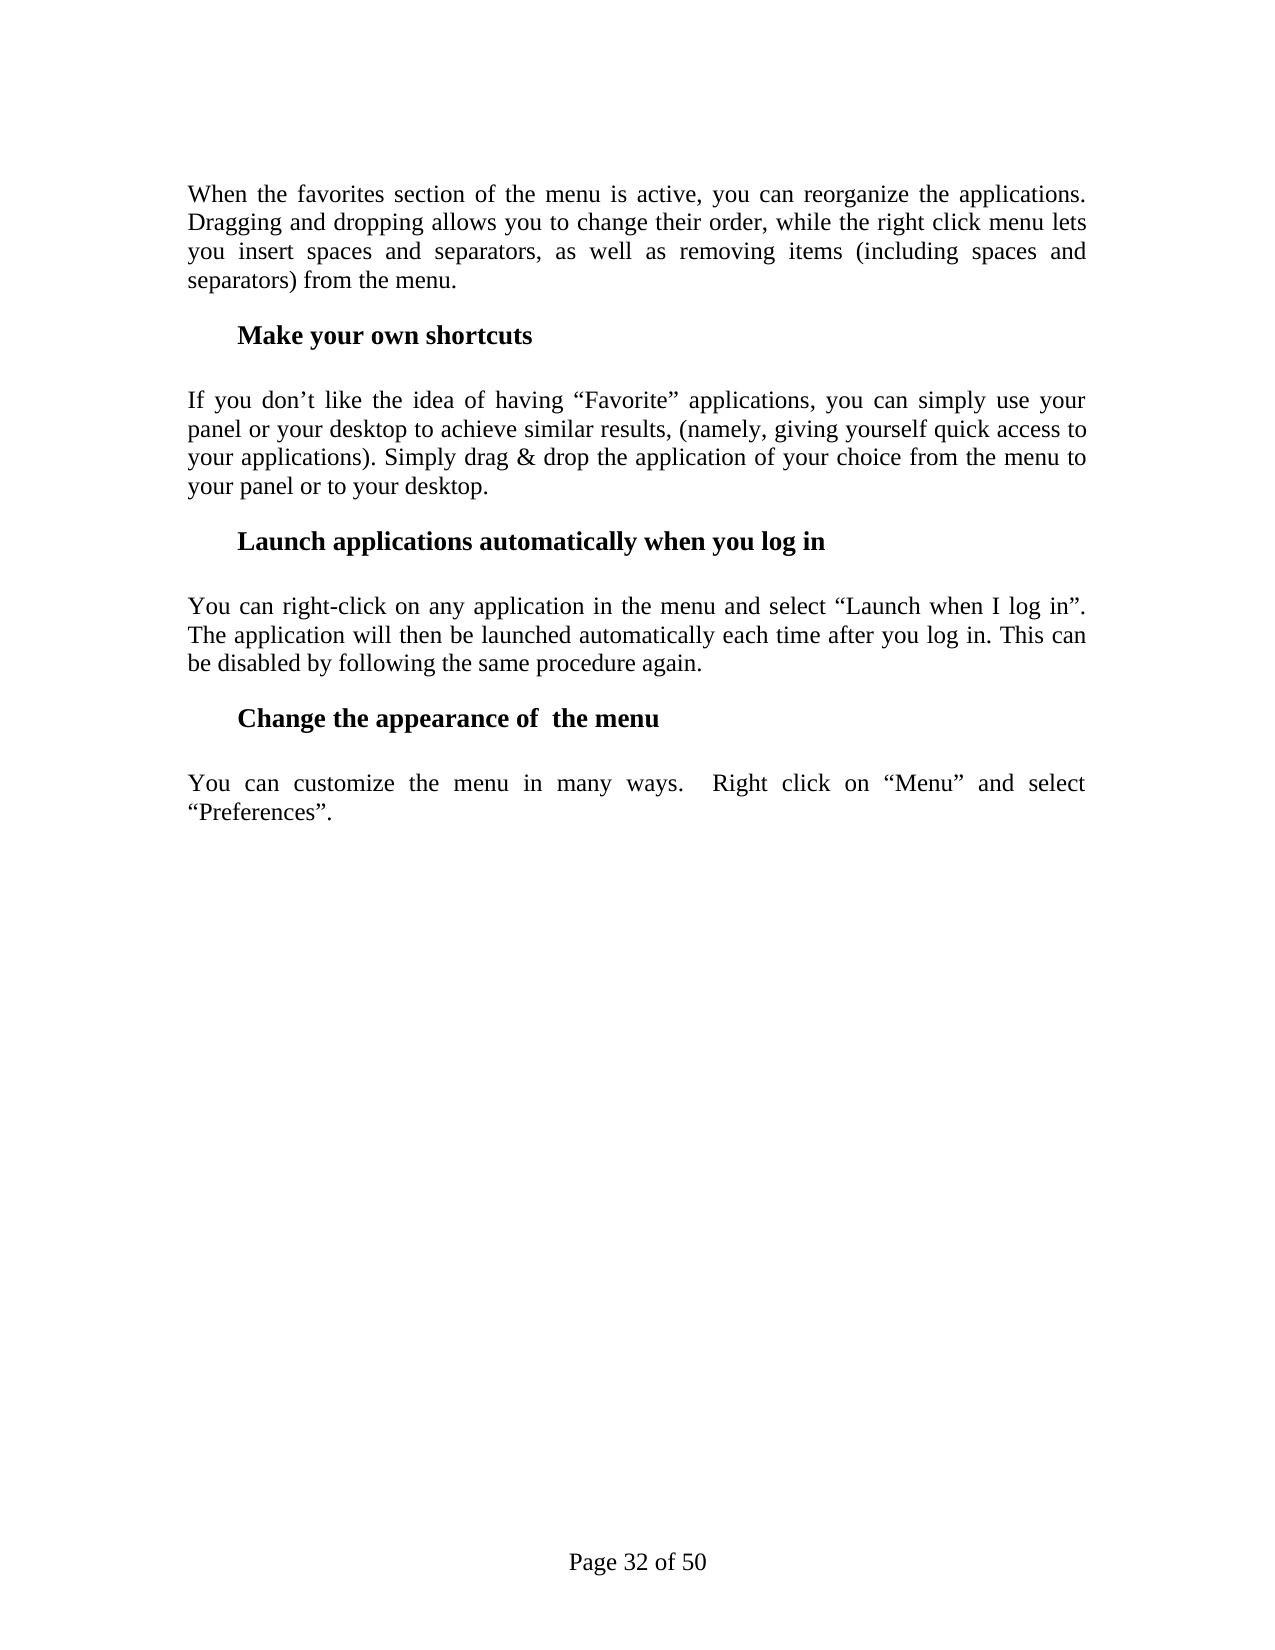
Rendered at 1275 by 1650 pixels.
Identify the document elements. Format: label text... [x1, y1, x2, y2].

text You can customize the menu in many ways. Right click on “Menu” and select “Preferences”. [187, 768, 1087, 826]
subtitle Make your own shortcuts [187, 319, 1087, 350]
text If you don’t like the idea of having “Favorite” applications, you can simply use your panel or your desktop to achieve similar results, (namely, giving yourself quick access to your applications). Simply drag & drop the application of your choice from the menu to your panel or to your desktop. [187, 385, 1087, 500]
subtitle Change the appearance of the menu [187, 702, 1087, 733]
subtitle Launch applications automatically when you log in [187, 525, 1087, 556]
